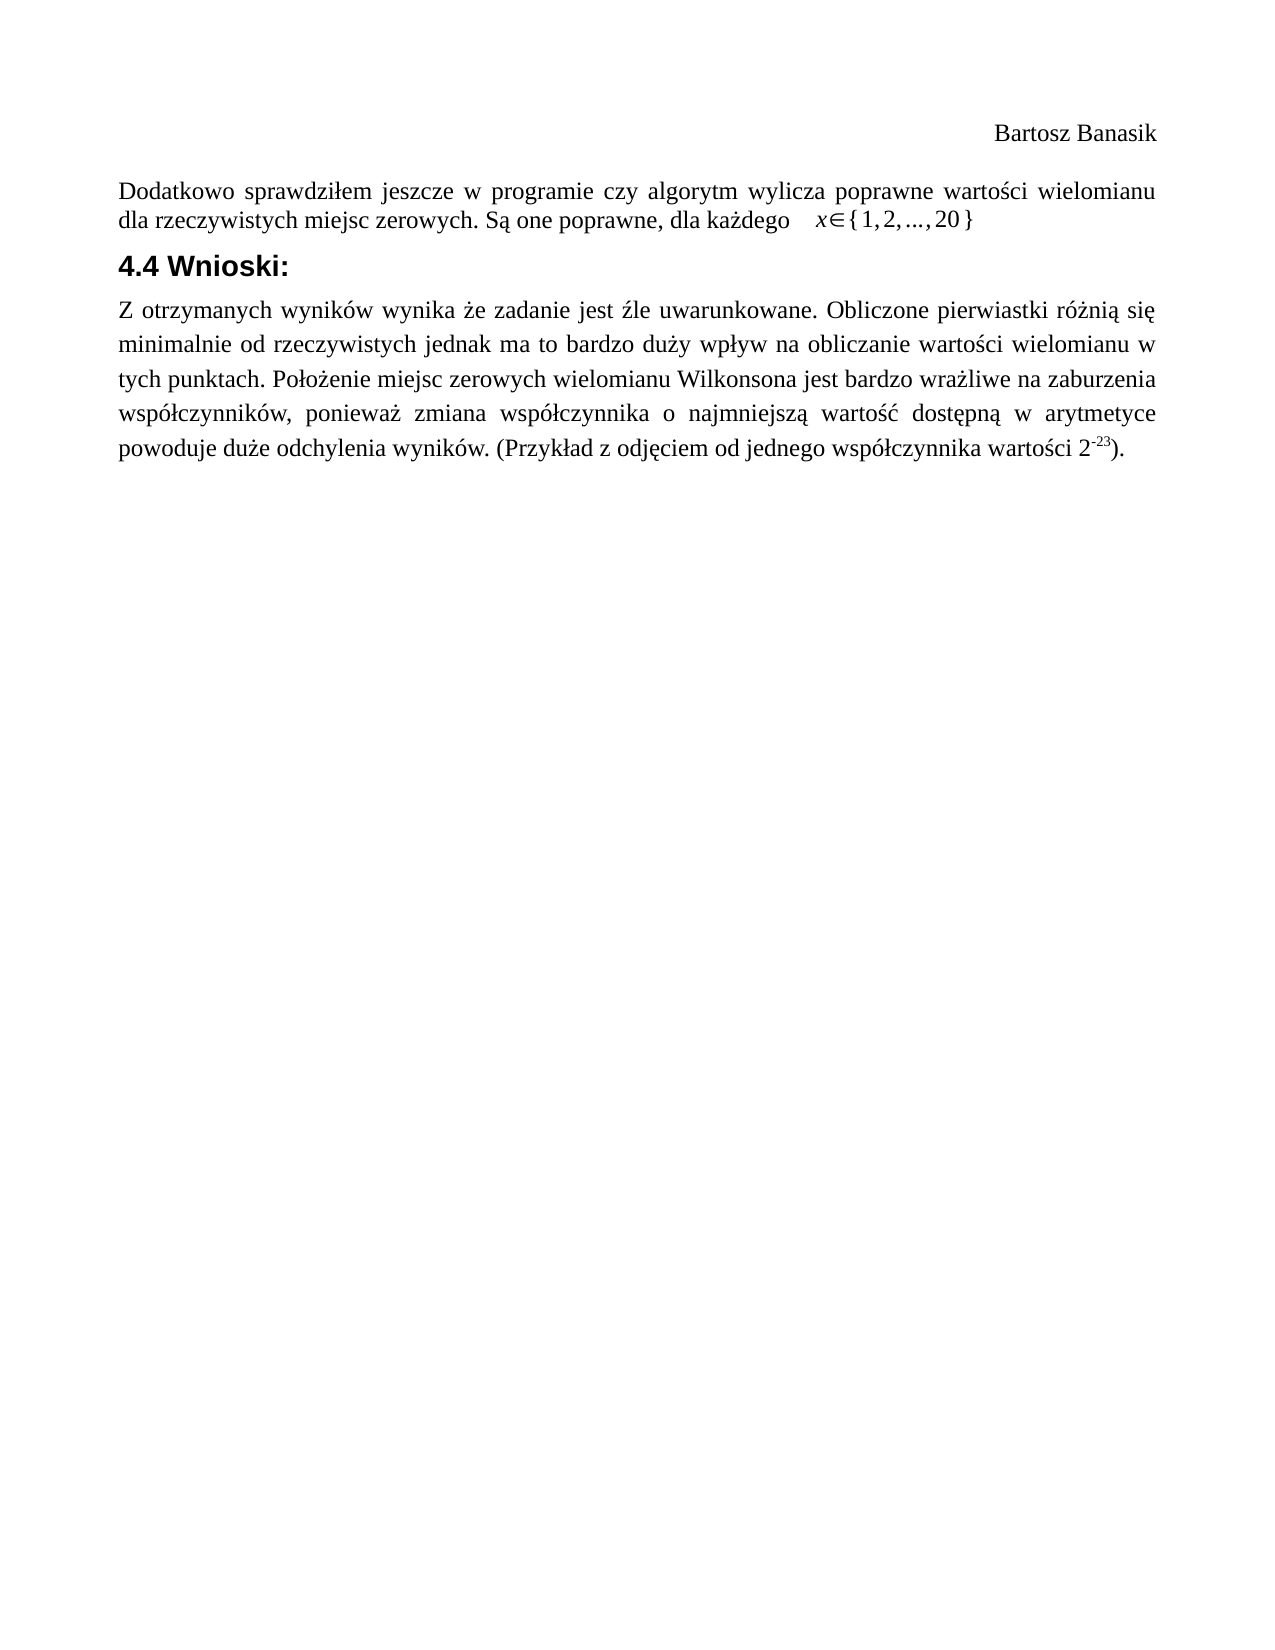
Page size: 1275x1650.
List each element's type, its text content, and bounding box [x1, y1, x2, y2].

subtitle 4.4 Wnioski: [118, 248, 1157, 282]
text Z otrzymanych wyników wynika że zadanie jest źle uwarunkowane. Obliczone pierwiastki różnią się minimalnie od rzeczywistych jednak ma to bardzo duży wpływ na obliczanie wartości wielomianu w tych punktach. Położenie miejsc zerowych wielomianu Wilkonsona jest bardzo wrażliwe na zaburzenia współczynników, ponieważ zmiana współczynnika o najmniejszą wartość dostępną w arytmetyce powoduje duże odchylenia wyników. (Przykład z odjęciem od jednego współczynnika wartości 2-23). [118, 295, 1157, 461]
text Dodatkowo sprawdziłem jeszcze w programie czy algorytm wylicza poprawne wartości wielomianu dla rzeczywistych miejsc zerowych. Są one poprawne, dla każdego [118, 176, 1157, 234]
